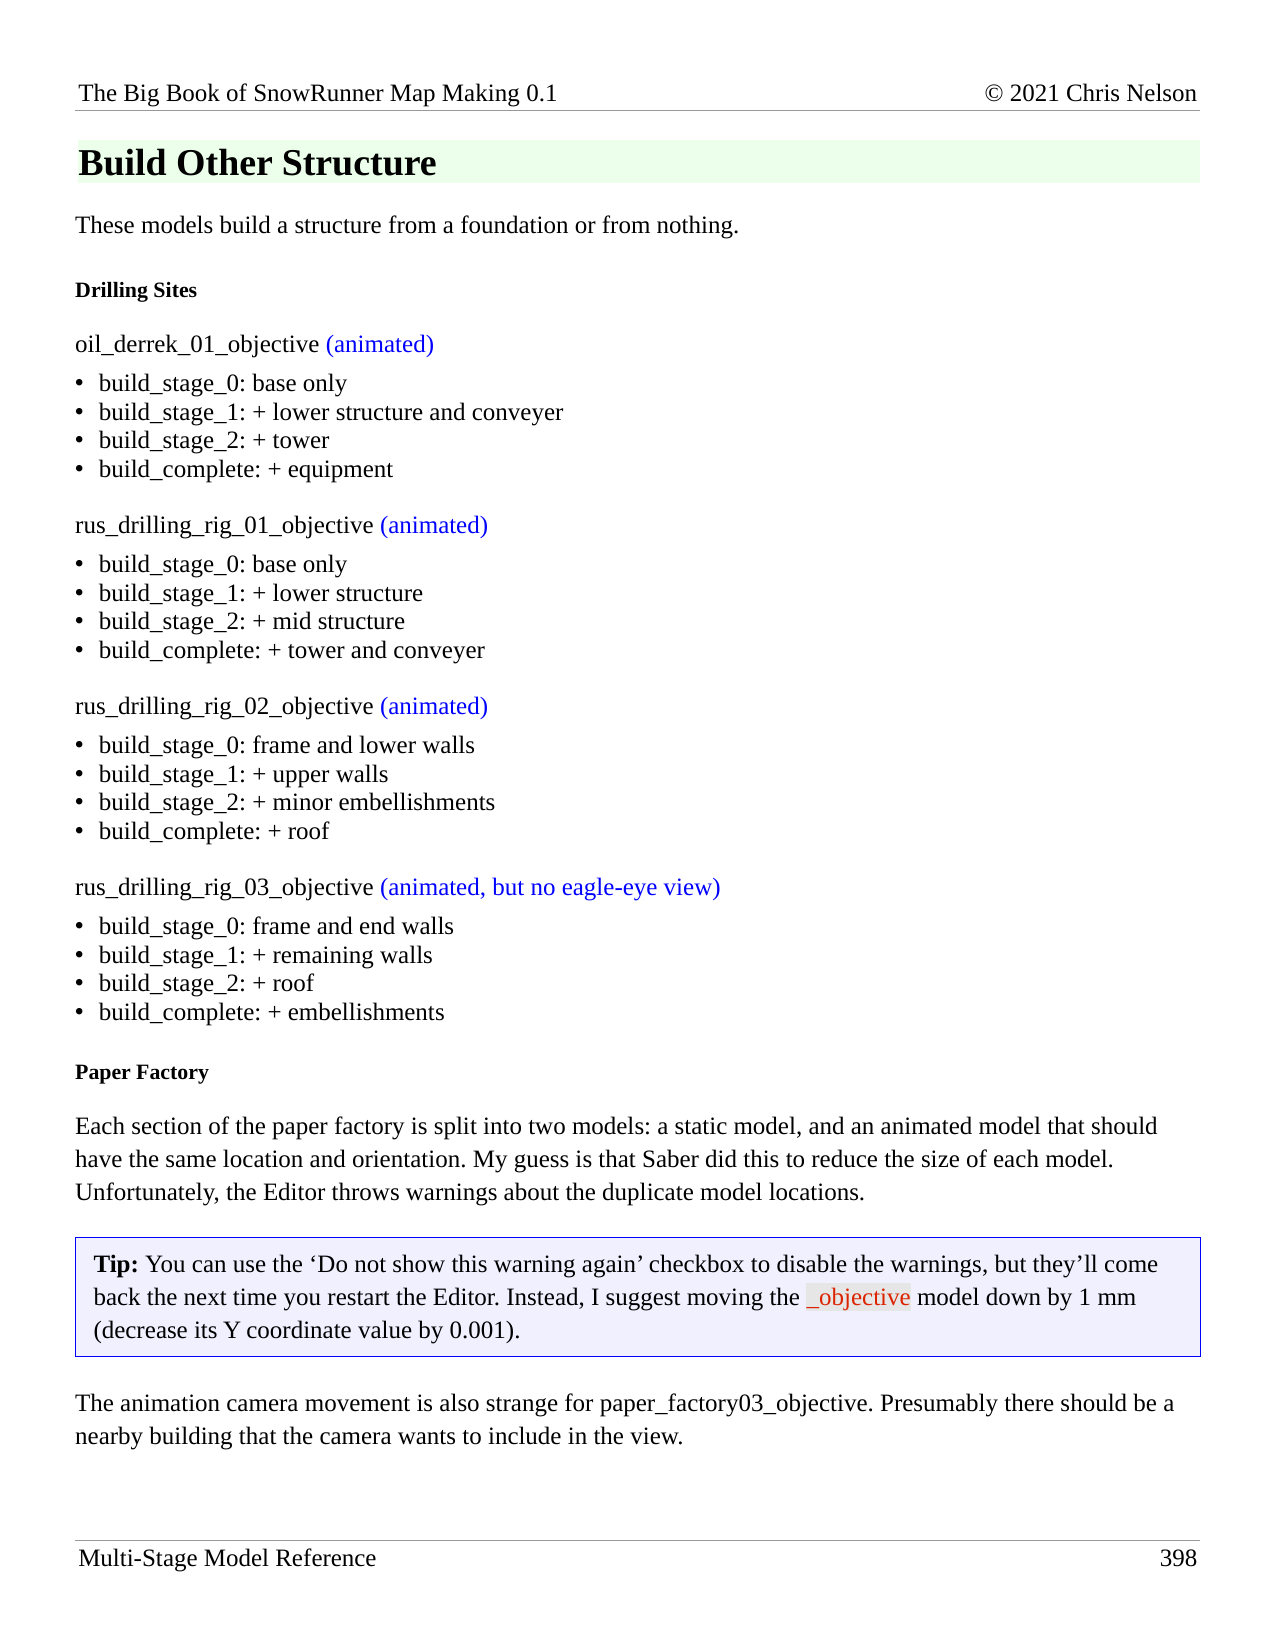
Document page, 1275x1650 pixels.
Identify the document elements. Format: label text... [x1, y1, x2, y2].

list build_stage_0: frame and end walls [75, 911, 1200, 940]
list build_complete: + roof [75, 816, 1200, 845]
subtitle Build Other Structure [78, 140, 1200, 183]
list build_stage_0: base only [75, 368, 1200, 397]
text Each section of the paper factory is split into two models: a static model, and an animated model that should have the same location and orientation. My guess is that Saber did this to reduce the size of each model. Unfortunately, the Editor throws warnings about the duplicate model locations. [75, 1111, 1200, 1206]
list build_stage_0: base only [75, 549, 1200, 578]
subtitle oil_derrek_01_objective (animated) [75, 329, 1200, 357]
list build_stage_1: + upper walls [75, 759, 1200, 787]
list build_stage_1: + lower structure [75, 578, 1200, 606]
list build_stage_0: frame and lower walls [75, 730, 1200, 759]
subtitle rus_drilling_rig_02_objective (animated) [75, 691, 1200, 719]
list build_complete: + equipment [75, 454, 1200, 483]
list You can use the ‘Do not show this warning again’ checkbox to disable the warnings, but they’ll come back the next time you restart the Editor. Instead, I suggest moving the _objective model down by 1 mm (decrease its Y coordinate value by 0.001). [76, 1238, 1200, 1356]
list build_stage_2: + minor embellishments [75, 787, 1200, 816]
list build_stage_2: + roof [75, 968, 1200, 997]
text These models build a structure from a foundation or from nothing. [75, 211, 1200, 239]
list build_complete: + embellishments [75, 997, 1200, 1026]
subtitle Paper Factory [75, 1059, 1200, 1084]
list build_stage_1: + lower structure and conveyer [75, 397, 1200, 425]
list build_complete: + tower and conveyer [75, 635, 1200, 664]
list build_stage_2: + mid structure [75, 606, 1200, 635]
subtitle rus_drilling_rig_01_objective (animated) [75, 510, 1200, 538]
subtitle Drilling Sites [75, 277, 1200, 302]
list build_stage_2: + tower [75, 425, 1200, 454]
text The animation camera movement is also strange for paper_factory03_objective. Presumably there should be a nearby building that the camera wants to include in the view. [75, 1388, 1200, 1449]
subtitle rus_drilling_rig_03_objective (animated, but no eagle-eye view) [75, 872, 1200, 901]
list build_stage_1: + remaining walls [75, 940, 1200, 968]
